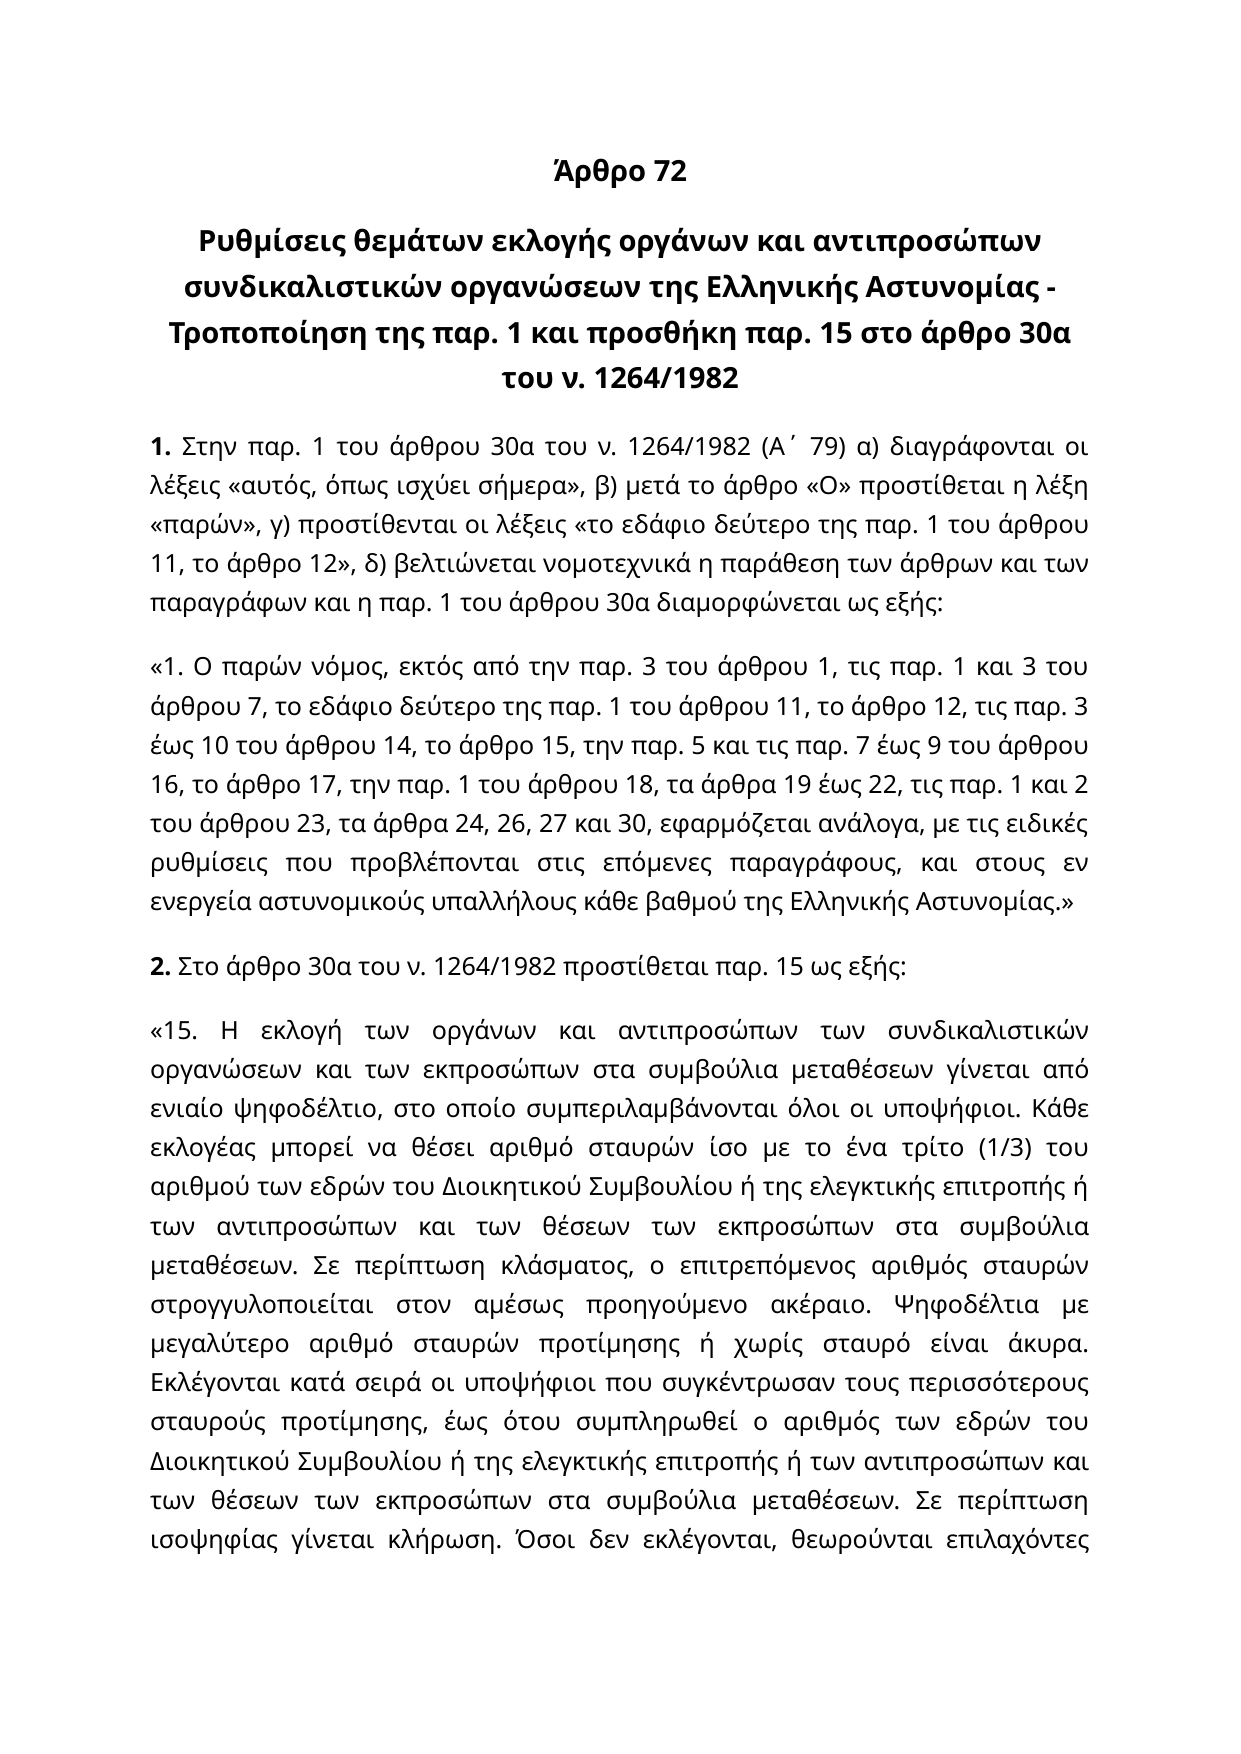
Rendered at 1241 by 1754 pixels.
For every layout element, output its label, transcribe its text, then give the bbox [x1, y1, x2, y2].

text «15. Η εκλογή των οργάνων και αντιπροσώπων των συνδικαλιστικών οργανώσεων και των εκπροσώπων στα συμβούλια μεταθέσεων γίνεται από ενιαίο ψηφοδέλτιο, στο οποίο συμπεριλαμβάνονται όλοι οι υποψήφιοι. Κάθε εκλογέας μπορεί να θέσει αριθμό σταυρών ίσο με το ένα τρίτο (1/3) του αριθμού των εδρών του Διοικητικού Συμβουλίου ή της ελεγκτικής επιτροπής ή των αντιπροσώπων και των θέσεων των εκπροσώπων στα συμβούλια μεταθέσεων. Σε περίπτωση κλάσματος, ο επιτρεπόμενος αριθμός σταυρών στρογγυλοποιείται στον αμέσως προηγούμενο ακέραιο. Ψηφοδέλτια με μεγαλύτερο αριθμό σταυρών προτίμησης ή χωρίς σταυρό είναι άκυρα. Εκλέγονται κατά σειρά οι υποψήφιοι που συγκέντρωσαν τους περισσότερους σταυρούς προτίμησης, έως ότου συμπληρωθεί ο αριθμός των εδρών του Διοικητικού Συμβουλίου ή της ελεγκτικής επιτροπής ή των αντιπροσώπων και των θέσεων των εκπροσώπων στα συμβούλια μεταθέσεων. Σε περίπτωση ισοψηφίας γίνεται κλήρωση. Όσοι δεν εκλέγονται, θεωρούνται επιλαχόντες [150, 1012, 1090, 1556]
text 1. Στην παρ. 1 του άρθρου 30α του ν. 1264/1982 (Α΄ 79) α) διαγράφονται οι λέξεις «αυτός, όπως ισχύει σήμερα», β) μετά το άρθρο «Ο» προστίθεται η λέξη «παρών», γ) προστίθενται οι λέξεις «το εδάφιο δεύτερο της παρ. 1 του άρθρου 11, το άρθρο 12», δ) βελτιώνεται νομοτεχνικά η παράθεση των άρθρων και των παραγράφων και η παρ. 1 του άρθρου 30α διαμορφώνεται ως εξής: [150, 428, 1090, 619]
text 2. Στο άρθρο 30α του ν. 1264/1982 προστίθεται παρ. 15 ως εξής: [150, 948, 1090, 982]
subtitle Άρθρο 72 [150, 150, 1090, 190]
text «1. Ο παρών νόμος, εκτός από την παρ. 3 του άρθρου 1, τις παρ. 1 και 3 του άρθρου 7, το εδάφιο δεύτερο της παρ. 1 του άρθρου 11, το άρθρο 12, τις παρ. 3 έως 10 του άρθρου 14, το άρθρο 15, την παρ. 5 και τις παρ. 7 έως 9 του άρθρου 16, το άρθρο 17, την παρ. 1 του άρθρου 18, τα άρθρα 19 έως 22, τις παρ. 1 και 2 του άρθρου 23, τα άρθρα 24, 26, 27 και 30, εφαρμόζεται ανάλογα, με τις ειδικές ρυθμίσεις που προβλέπονται στις επόμενες παραγράφους, και στους εν ενεργεία αστυνομικούς υπαλλήλους κάθε βαθμού της Ελληνικής Αστυνομίας.» [150, 649, 1090, 918]
subtitle Ρυθμίσεις θεμάτων εκλογής οργάνων και αντιπροσώπων συνδικαλιστικών οργανώσεων της Ελληνικής Αστυνομίας - Τροποποίηση της παρ. 1 και προσθήκη παρ. 15 στο άρθρο 30α του ν. 1264/1982 [150, 221, 1090, 397]
